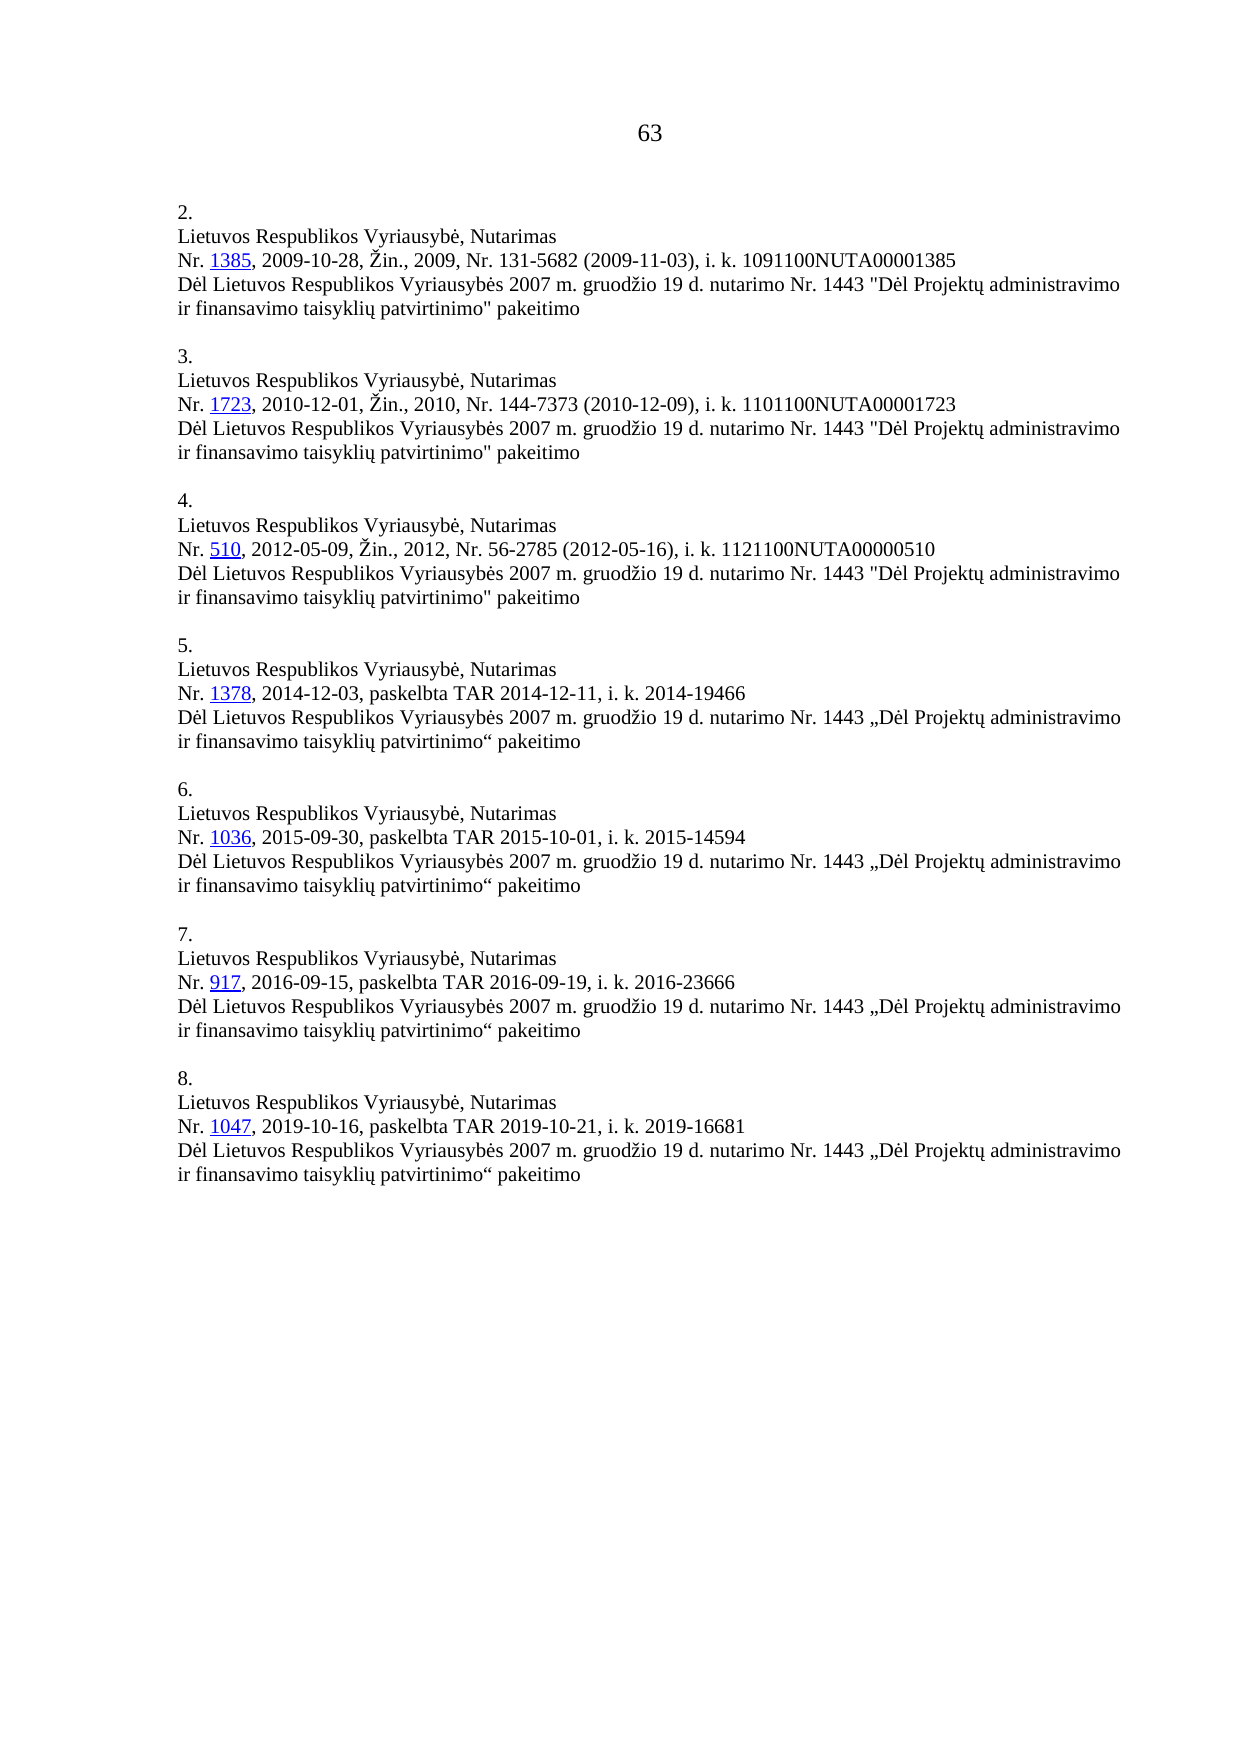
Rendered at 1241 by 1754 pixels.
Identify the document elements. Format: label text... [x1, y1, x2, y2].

text Nr. 917, 2016-09-15, paskelbta TAR 2016-09-19, i. k. 2016-23666 [177, 970, 1122, 994]
text Nr. 1036, 2015-09-30, paskelbta TAR 2015-10-01, i. k. 2015-14594 [177, 825, 1122, 849]
text 6. [177, 777, 1122, 801]
text Lietuvos Respublikos Vyriausybė, Nutarimas [177, 801, 1122, 825]
text Dėl Lietuvos Respublikos Vyriausybės 2007 m. gruodžio 19 d. nutarimo Nr. 1443 "Dėl Projektų administravimo ir finansavimo taisyklių patvirtinimo" pakeitimo [177, 416, 1122, 464]
text Dėl Lietuvos Respublikos Vyriausybės 2007 m. gruodžio 19 d. nutarimo Nr. 1443 „Dėl Projektų administravimo ir finansavimo taisyklių patvirtinimo“ pakeitimo [177, 705, 1122, 753]
text 4. [177, 488, 1122, 512]
text 8. [177, 1066, 1122, 1090]
text Lietuvos Respublikos Vyriausybė, Nutarimas [177, 657, 1122, 681]
text 3. [177, 344, 1122, 368]
text Dėl Lietuvos Respublikos Vyriausybės 2007 m. gruodžio 19 d. nutarimo Nr. 1443 „Dėl Projektų administravimo ir finansavimo taisyklių patvirtinimo“ pakeitimo [177, 1138, 1122, 1186]
text Dėl Lietuvos Respublikos Vyriausybės 2007 m. gruodžio 19 d. nutarimo Nr. 1443 "Dėl Projektų administravimo ir finansavimo taisyklių patvirtinimo" pakeitimo [177, 272, 1122, 320]
text Dėl Lietuvos Respublikos Vyriausybės 2007 m. gruodžio 19 d. nutarimo Nr. 1443 „Dėl Projektų administravimo ir finansavimo taisyklių patvirtinimo“ pakeitimo [177, 849, 1122, 897]
text Dėl Lietuvos Respublikos Vyriausybės 2007 m. gruodžio 19 d. nutarimo Nr. 1443 „Dėl Projektų administravimo ir finansavimo taisyklių patvirtinimo“ pakeitimo [177, 994, 1122, 1042]
text Lietuvos Respublikos Vyriausybė, Nutarimas [177, 224, 1122, 248]
text Nr. 1378, 2014-12-03, paskelbta TAR 2014-12-11, i. k. 2014-19466 [177, 681, 1122, 705]
text Nr. 1723, 2010-12-01, Žin., 2010, Nr. 144-7373 (2010-12-09), i. k. 1101100NUTA00001723 [177, 392, 1122, 416]
text 5. [177, 633, 1122, 657]
text Nr. 510, 2012-05-09, Žin., 2012, Nr. 56-2785 (2012-05-16), i. k. 1121100NUTA00000510 [177, 537, 1122, 561]
text 7. [177, 922, 1122, 946]
text Lietuvos Respublikos Vyriausybė, Nutarimas [177, 512, 1122, 537]
text Nr. 1047, 2019-10-16, paskelbta TAR 2019-10-21, i. k. 2019-16681 [177, 1114, 1122, 1138]
text Lietuvos Respublikos Vyriausybė, Nutarimas [177, 946, 1122, 970]
text 2. [177, 200, 1122, 224]
text Dėl Lietuvos Respublikos Vyriausybės 2007 m. gruodžio 19 d. nutarimo Nr. 1443 "Dėl Projektų administravimo ir finansavimo taisyklių patvirtinimo" pakeitimo [177, 561, 1122, 609]
text Lietuvos Respublikos Vyriausybė, Nutarimas [177, 368, 1122, 392]
text Nr. 1385, 2009-10-28, Žin., 2009, Nr. 131-5682 (2009-11-03), i. k. 1091100NUTA00001385 [177, 248, 1122, 272]
text Lietuvos Respublikos Vyriausybė, Nutarimas [177, 1090, 1122, 1114]
